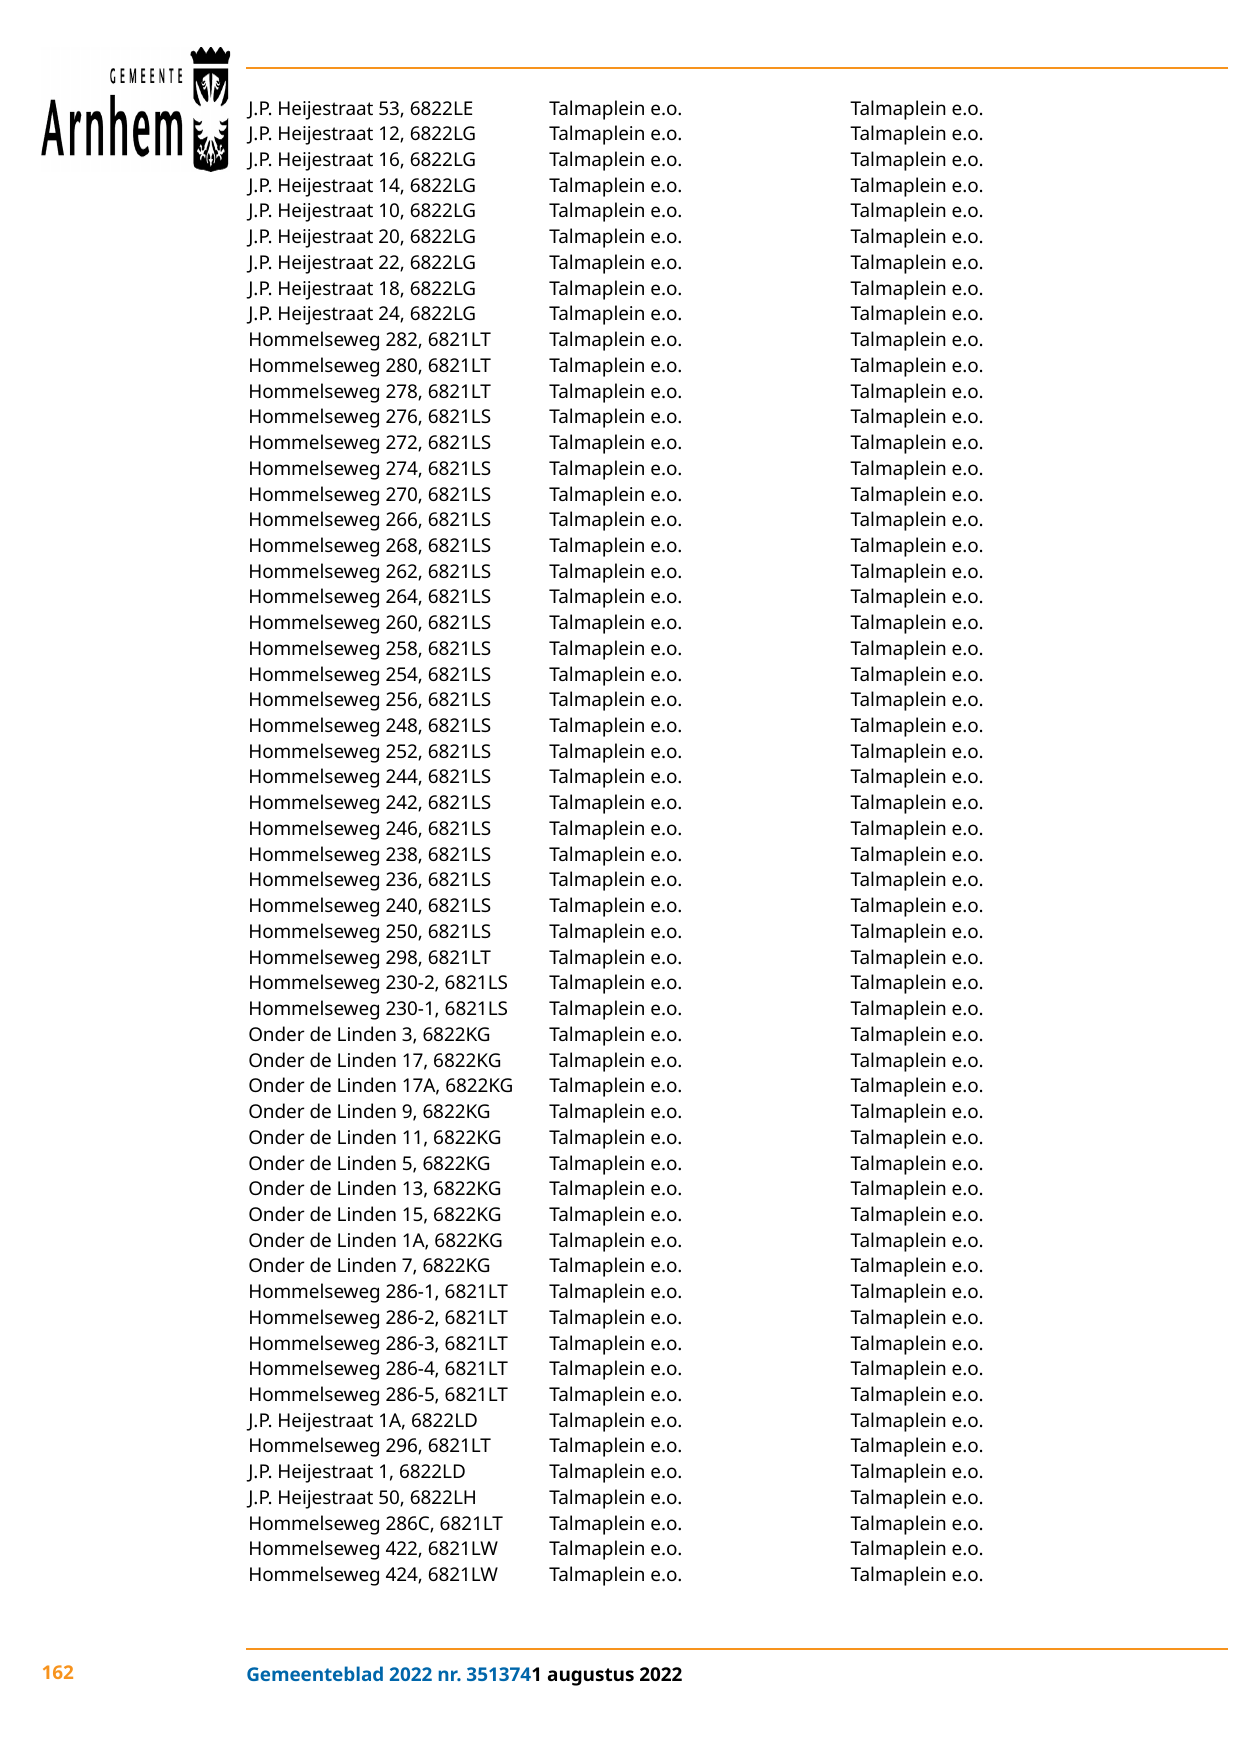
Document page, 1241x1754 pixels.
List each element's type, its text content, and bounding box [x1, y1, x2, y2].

table_cell Hommelseweg 254, 6821LS [248, 661, 549, 687]
table_cell Talmaplein e.o. [850, 661, 1152, 687]
table_cell Talmaplein e.o. [850, 352, 1152, 378]
table_cell Talmaplein e.o. [850, 198, 1152, 223]
table_cell Hommelseweg 424, 6821LW [248, 1561, 549, 1587]
table_cell Talmaplein e.o. [850, 275, 1152, 301]
table_cell Talmaplein e.o. [549, 1330, 850, 1356]
table_cell Talmaplein e.o. [850, 687, 1152, 712]
table_cell Talmaplein e.o. [549, 687, 850, 712]
table_cell Talmaplein e.o. [549, 661, 850, 687]
table_cell Talmaplein e.o. [850, 1175, 1152, 1201]
table_cell Talmaplein e.o. [549, 326, 850, 352]
table_cell Talmaplein e.o. [850, 1407, 1152, 1433]
table_cell Hommelseweg 278, 6821LT [248, 378, 549, 403]
table_cell Talmaplein e.o. [850, 1201, 1152, 1227]
table_cell Talmaplein e.o. [549, 815, 850, 841]
table_cell Hommelseweg 298, 6821LT [248, 944, 549, 969]
picture [41, 47, 231, 172]
table_cell Talmaplein e.o. [549, 738, 850, 764]
table_cell Talmaplein e.o. [549, 1227, 850, 1253]
table_cell Talmaplein e.o. [850, 1021, 1152, 1047]
table_cell Talmaplein e.o. [549, 1484, 850, 1510]
table_cell Talmaplein e.o. [549, 429, 850, 455]
table_cell Talmaplein e.o. [850, 455, 1152, 481]
table_cell Talmaplein e.o. [549, 584, 850, 609]
table_cell Talmaplein e.o. [850, 1098, 1152, 1124]
table_cell Talmaplein e.o. [549, 1561, 850, 1587]
table_cell Talmaplein e.o. [549, 1021, 850, 1047]
table_cell Talmaplein e.o. [549, 1150, 850, 1175]
table_cell Talmaplein e.o. [850, 172, 1152, 198]
table_cell Onder de Linden 15, 6822KG [248, 1201, 549, 1227]
table_cell Talmaplein e.o. [549, 1124, 850, 1150]
table_cell Talmaplein e.o. [850, 121, 1152, 146]
table_cell Talmaplein e.o. [549, 224, 850, 249]
table_cell J.P. Heijestraat 24, 6822LG [248, 301, 549, 326]
table_cell J.P. Heijestraat 20, 6822LG [248, 224, 549, 249]
table_cell Talmaplein e.o. [850, 1278, 1152, 1304]
table_cell Talmaplein e.o. [850, 1381, 1152, 1407]
table_cell Hommelseweg 260, 6821LS [248, 609, 549, 635]
table_cell Talmaplein e.o. [850, 1536, 1152, 1561]
table_cell Talmaplein e.o. [549, 1098, 850, 1124]
table_cell Hommelseweg 242, 6821LS [248, 790, 549, 815]
table_cell Hommelseweg 230-1, 6821LS [248, 995, 549, 1021]
table_cell Talmaplein e.o. [549, 944, 850, 969]
table_cell Hommelseweg 256, 6821LS [248, 687, 549, 712]
table_cell Talmaplein e.o. [850, 506, 1152, 532]
table_cell Talmaplein e.o. [850, 1459, 1152, 1484]
table_cell Talmaplein e.o. [549, 635, 850, 661]
table_cell Talmaplein e.o. [850, 944, 1152, 969]
table_cell Hommelseweg 236, 6821LS [248, 867, 549, 892]
table_cell Hommelseweg 274, 6821LS [248, 455, 549, 481]
table_cell Talmaplein e.o. [549, 1201, 850, 1227]
table_cell Hommelseweg 272, 6821LS [248, 429, 549, 455]
table_cell Talmaplein e.o. [850, 1150, 1152, 1175]
table_cell Talmaplein e.o. [549, 867, 850, 892]
table_cell Onder de Linden 7, 6822KG [248, 1253, 549, 1278]
table_cell Talmaplein e.o. [549, 1407, 850, 1433]
table_cell Talmaplein e.o. [850, 1356, 1152, 1381]
table_cell Onder de Linden 17, 6822KG [248, 1047, 549, 1072]
table_cell Hommelseweg 286-3, 6821LT [248, 1330, 549, 1356]
table_cell Hommelseweg 240, 6821LS [248, 893, 549, 918]
table_cell J.P. Heijestraat 14, 6822LG [248, 172, 549, 198]
table_cell Talmaplein e.o. [850, 841, 1152, 867]
table_cell Talmaplein e.o. [549, 95, 850, 121]
table_cell Talmaplein e.o. [549, 712, 850, 738]
table_cell Talmaplein e.o. [549, 404, 850, 429]
table_cell Hommelseweg 276, 6821LS [248, 404, 549, 429]
table_cell Hommelseweg 286-5, 6821LT [248, 1381, 549, 1407]
table_cell Talmaplein e.o. [850, 1253, 1152, 1278]
table_cell Talmaplein e.o. [549, 532, 850, 558]
table_cell Talmaplein e.o. [850, 301, 1152, 326]
table_cell Talmaplein e.o. [549, 506, 850, 532]
table_cell Talmaplein e.o. [850, 481, 1152, 506]
table_cell Talmaplein e.o. [549, 790, 850, 815]
table_cell Hommelseweg 268, 6821LS [248, 532, 549, 558]
table_cell Talmaplein e.o. [850, 1304, 1152, 1330]
table_cell Onder de Linden 11, 6822KG [248, 1124, 549, 1150]
table_cell Talmaplein e.o. [850, 584, 1152, 609]
table_cell Hommelseweg 262, 6821LS [248, 558, 549, 584]
table_cell Talmaplein e.o. [549, 455, 850, 481]
table_cell Talmaplein e.o. [850, 95, 1152, 121]
table_cell Talmaplein e.o. [850, 146, 1152, 172]
table_cell J.P. Heijestraat 10, 6822LG [248, 198, 549, 223]
table_cell Onder de Linden 9, 6822KG [248, 1098, 549, 1124]
table_cell Talmaplein e.o. [549, 481, 850, 506]
table_cell Talmaplein e.o. [850, 738, 1152, 764]
table_cell Talmaplein e.o. [549, 918, 850, 944]
table_cell Talmaplein e.o. [549, 970, 850, 995]
table_cell Talmaplein e.o. [549, 352, 850, 378]
table_cell Talmaplein e.o. [850, 404, 1152, 429]
table_cell J.P. Heijestraat 22, 6822LG [248, 249, 549, 275]
table_cell Talmaplein e.o. [850, 918, 1152, 944]
table_cell J.P. Heijestraat 1A, 6822LD [248, 1407, 549, 1433]
table_cell Talmaplein e.o. [850, 249, 1152, 275]
table_cell Talmaplein e.o. [549, 841, 850, 867]
table_cell Talmaplein e.o. [850, 326, 1152, 352]
table_cell Talmaplein e.o. [549, 1175, 850, 1201]
table_cell Hommelseweg 422, 6821LW [248, 1536, 549, 1561]
table_cell Talmaplein e.o. [850, 790, 1152, 815]
table_cell Talmaplein e.o. [850, 1510, 1152, 1536]
table_cell Talmaplein e.o. [850, 635, 1152, 661]
table_cell Onder de Linden 17A, 6822KG [248, 1073, 549, 1098]
table_cell Talmaplein e.o. [850, 1047, 1152, 1072]
table_cell J.P. Heijestraat 53, 6822LE [248, 95, 549, 121]
table_cell J.P. Heijestraat 50, 6822LH [248, 1484, 549, 1510]
table_cell Hommelseweg 230-2, 6821LS [248, 970, 549, 995]
table_cell Talmaplein e.o. [850, 609, 1152, 635]
table_cell Hommelseweg 282, 6821LT [248, 326, 549, 352]
table_cell Talmaplein e.o. [850, 995, 1152, 1021]
table_cell Talmaplein e.o. [549, 121, 850, 146]
table_cell Talmaplein e.o. [549, 1356, 850, 1381]
table_cell Talmaplein e.o. [549, 558, 850, 584]
table_cell Talmaplein e.o. [549, 1459, 850, 1484]
table_cell J.P. Heijestraat 18, 6822LG [248, 275, 549, 301]
table_cell Talmaplein e.o. [850, 893, 1152, 918]
table_cell Hommelseweg 246, 6821LS [248, 815, 549, 841]
table_cell Hommelseweg 296, 6821LT [248, 1433, 549, 1458]
table_cell Talmaplein e.o. [549, 1381, 850, 1407]
table_cell Hommelseweg 264, 6821LS [248, 584, 549, 609]
table_cell Talmaplein e.o. [850, 1124, 1152, 1150]
table_cell Hommelseweg 248, 6821LS [248, 712, 549, 738]
table_cell Talmaplein e.o. [549, 172, 850, 198]
table_cell Talmaplein e.o. [850, 558, 1152, 584]
table_cell Talmaplein e.o. [850, 1073, 1152, 1098]
table_cell Talmaplein e.o. [549, 1073, 850, 1098]
table_cell Talmaplein e.o. [549, 198, 850, 223]
table_cell Talmaplein e.o. [549, 249, 850, 275]
table_cell Talmaplein e.o. [850, 532, 1152, 558]
table_cell Talmaplein e.o. [549, 146, 850, 172]
table_cell Hommelseweg 286-4, 6821LT [248, 1356, 549, 1381]
table_cell Onder de Linden 3, 6822KG [248, 1021, 549, 1047]
table_cell Talmaplein e.o. [850, 764, 1152, 789]
table_cell Onder de Linden 13, 6822KG [248, 1175, 549, 1201]
table_cell Talmaplein e.o. [549, 378, 850, 403]
table_cell Hommelseweg 286-1, 6821LT [248, 1278, 549, 1304]
table_cell Talmaplein e.o. [850, 429, 1152, 455]
table_cell Talmaplein e.o. [850, 1227, 1152, 1253]
table_cell Talmaplein e.o. [549, 275, 850, 301]
table_cell Talmaplein e.o. [549, 995, 850, 1021]
table_cell Talmaplein e.o. [850, 1433, 1152, 1458]
table_cell Talmaplein e.o. [549, 609, 850, 635]
table_cell Hommelseweg 238, 6821LS [248, 841, 549, 867]
table_cell Talmaplein e.o. [850, 970, 1152, 995]
table_cell Talmaplein e.o. [850, 378, 1152, 403]
table_cell Talmaplein e.o. [549, 764, 850, 789]
table_cell Onder de Linden 1A, 6822KG [248, 1227, 549, 1253]
table_cell Hommelseweg 286C, 6821LT [248, 1510, 549, 1536]
table_cell Talmaplein e.o. [850, 1561, 1152, 1587]
table_cell Talmaplein e.o. [850, 712, 1152, 738]
table_cell Hommelseweg 250, 6821LS [248, 918, 549, 944]
table_cell Talmaplein e.o. [549, 1047, 850, 1072]
table_cell Onder de Linden 5, 6822KG [248, 1150, 549, 1175]
table_cell Hommelseweg 270, 6821LS [248, 481, 549, 506]
table_cell J.P. Heijestraat 1, 6822LD [248, 1459, 549, 1484]
table_cell Talmaplein e.o. [549, 893, 850, 918]
table_cell Talmaplein e.o. [549, 1510, 850, 1536]
table_cell Talmaplein e.o. [549, 1304, 850, 1330]
table_cell Hommelseweg 258, 6821LS [248, 635, 549, 661]
table_cell Hommelseweg 280, 6821LT [248, 352, 549, 378]
table_cell Hommelseweg 252, 6821LS [248, 738, 549, 764]
table_cell Talmaplein e.o. [549, 1433, 850, 1458]
table_cell Talmaplein e.o. [549, 1536, 850, 1561]
table_cell Talmaplein e.o. [549, 1278, 850, 1304]
table_cell Talmaplein e.o. [549, 301, 850, 326]
table_cell Hommelseweg 244, 6821LS [248, 764, 549, 789]
table_cell Talmaplein e.o. [549, 1253, 850, 1278]
table_cell Talmaplein e.o. [850, 1484, 1152, 1510]
table_cell Talmaplein e.o. [850, 815, 1152, 841]
table_cell Talmaplein e.o. [850, 867, 1152, 892]
table_cell J.P. Heijestraat 12, 6822LG [248, 121, 549, 146]
table_cell Talmaplein e.o. [850, 224, 1152, 249]
table_cell Hommelseweg 266, 6821LS [248, 506, 549, 532]
table_cell Talmaplein e.o. [850, 1330, 1152, 1356]
table_cell J.P. Heijestraat 16, 6822LG [248, 146, 549, 172]
table_cell Hommelseweg 286-2, 6821LT [248, 1304, 549, 1330]
